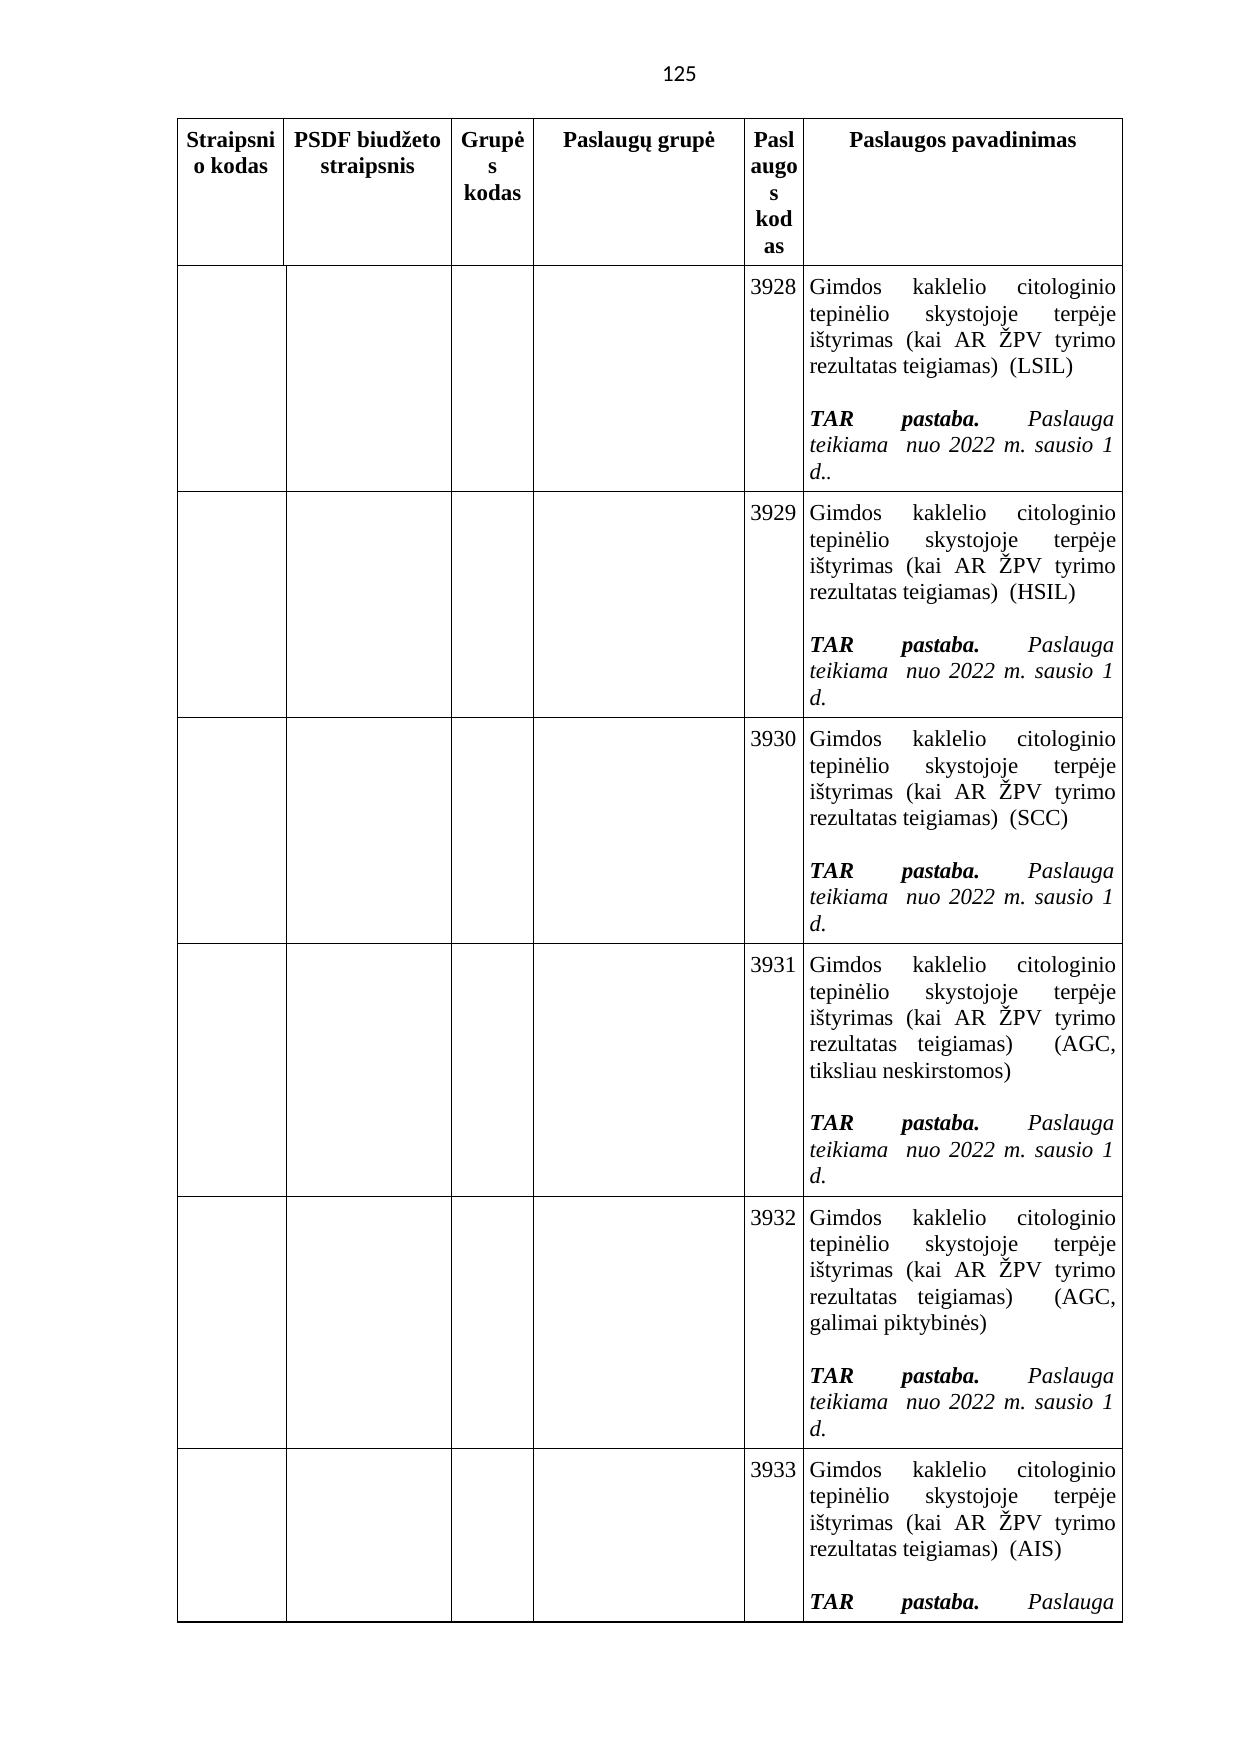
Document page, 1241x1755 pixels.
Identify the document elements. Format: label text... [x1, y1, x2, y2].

table_cell [287, 266, 451, 491]
table_cell [178, 1449, 286, 1621]
table_cell [534, 266, 744, 491]
table_cell 3931 [745, 944, 803, 1196]
table_cell [287, 718, 451, 943]
table_cell [178, 492, 286, 717]
table_cell [452, 944, 533, 1196]
table_cell [178, 266, 286, 491]
table_cell [452, 1449, 533, 1621]
table_cell [287, 944, 451, 1196]
table_cell 3933 [745, 1449, 803, 1621]
table_header Paslaugų grupė [534, 119, 744, 265]
table_cell [452, 718, 533, 943]
table_cell 3928 [745, 266, 803, 491]
table_cell [452, 266, 533, 491]
table_cell [534, 492, 744, 717]
table_header Paslaugos kodas [745, 119, 803, 265]
table_header PSDF biudžeto straipsnis [284, 119, 451, 265]
table_cell 3930 [745, 718, 803, 943]
table_cell [452, 1197, 533, 1448]
table_cell 3932 [745, 1197, 803, 1448]
table_cell [287, 1197, 451, 1448]
table_cell [178, 944, 286, 1196]
table_header Paslaugos pavadinimas [804, 119, 1122, 265]
table_cell [534, 1197, 744, 1448]
table_cell Gimdos kaklelio citologinio tepinėlio skystojoje terpėje ištyrimas (kai AR ŽPV tyrimo rezultatas teigiamas) (LSIL) TAR pastaba. Paslauga teikiama nuo 2022 m. sausio 1 d.. [804, 266, 1122, 491]
table_cell Gimdos kaklelio citologinio tepinėlio skystojoje terpėje ištyrimas (kai AR ŽPV tyrimo rezultatas teigiamas) (AGC, tiksliau neskirstomos) TAR pastaba. Paslauga teikiama nuo 2022 m. sausio 1 d. [804, 944, 1122, 1196]
table_cell Gimdos kaklelio citologinio tepinėlio skystojoje terpėje ištyrimas (kai AR ŽPV tyrimo rezultatas teigiamas) (AGC, galimai piktybinės) TAR pastaba. Paslauga teikiama nuo 2022 m. sausio 1 d. [804, 1197, 1122, 1448]
table_cell 3929 [745, 492, 803, 717]
table_header Grupės kodas [452, 119, 533, 265]
table_cell [534, 944, 744, 1196]
table_cell [178, 718, 286, 943]
table_cell Gimdos kaklelio citologinio tepinėlio skystojoje terpėje ištyrimas (kai AR ŽPV tyrimo rezultatas teigiamas) (AIS) TAR pastaba. Paslauga [804, 1449, 1122, 1621]
table_cell [534, 718, 744, 943]
table_cell Gimdos kaklelio citologinio tepinėlio skystojoje terpėje ištyrimas (kai AR ŽPV tyrimo rezultatas teigiamas) (SCC) TAR pastaba. Paslauga teikiama nuo 2022 m. sausio 1 d. [804, 718, 1122, 943]
table_cell [178, 1197, 286, 1448]
table_header Straipsnio kodas [178, 119, 283, 265]
table_cell [287, 1449, 451, 1621]
table_cell [452, 492, 533, 717]
table_cell [287, 492, 451, 717]
table_cell Gimdos kaklelio citologinio tepinėlio skystojoje terpėje ištyrimas (kai AR ŽPV tyrimo rezultatas teigiamas) (HSIL) TAR pastaba. Paslauga teikiama nuo 2022 m. sausio 1 d. [804, 492, 1122, 717]
table_cell [534, 1449, 744, 1621]
